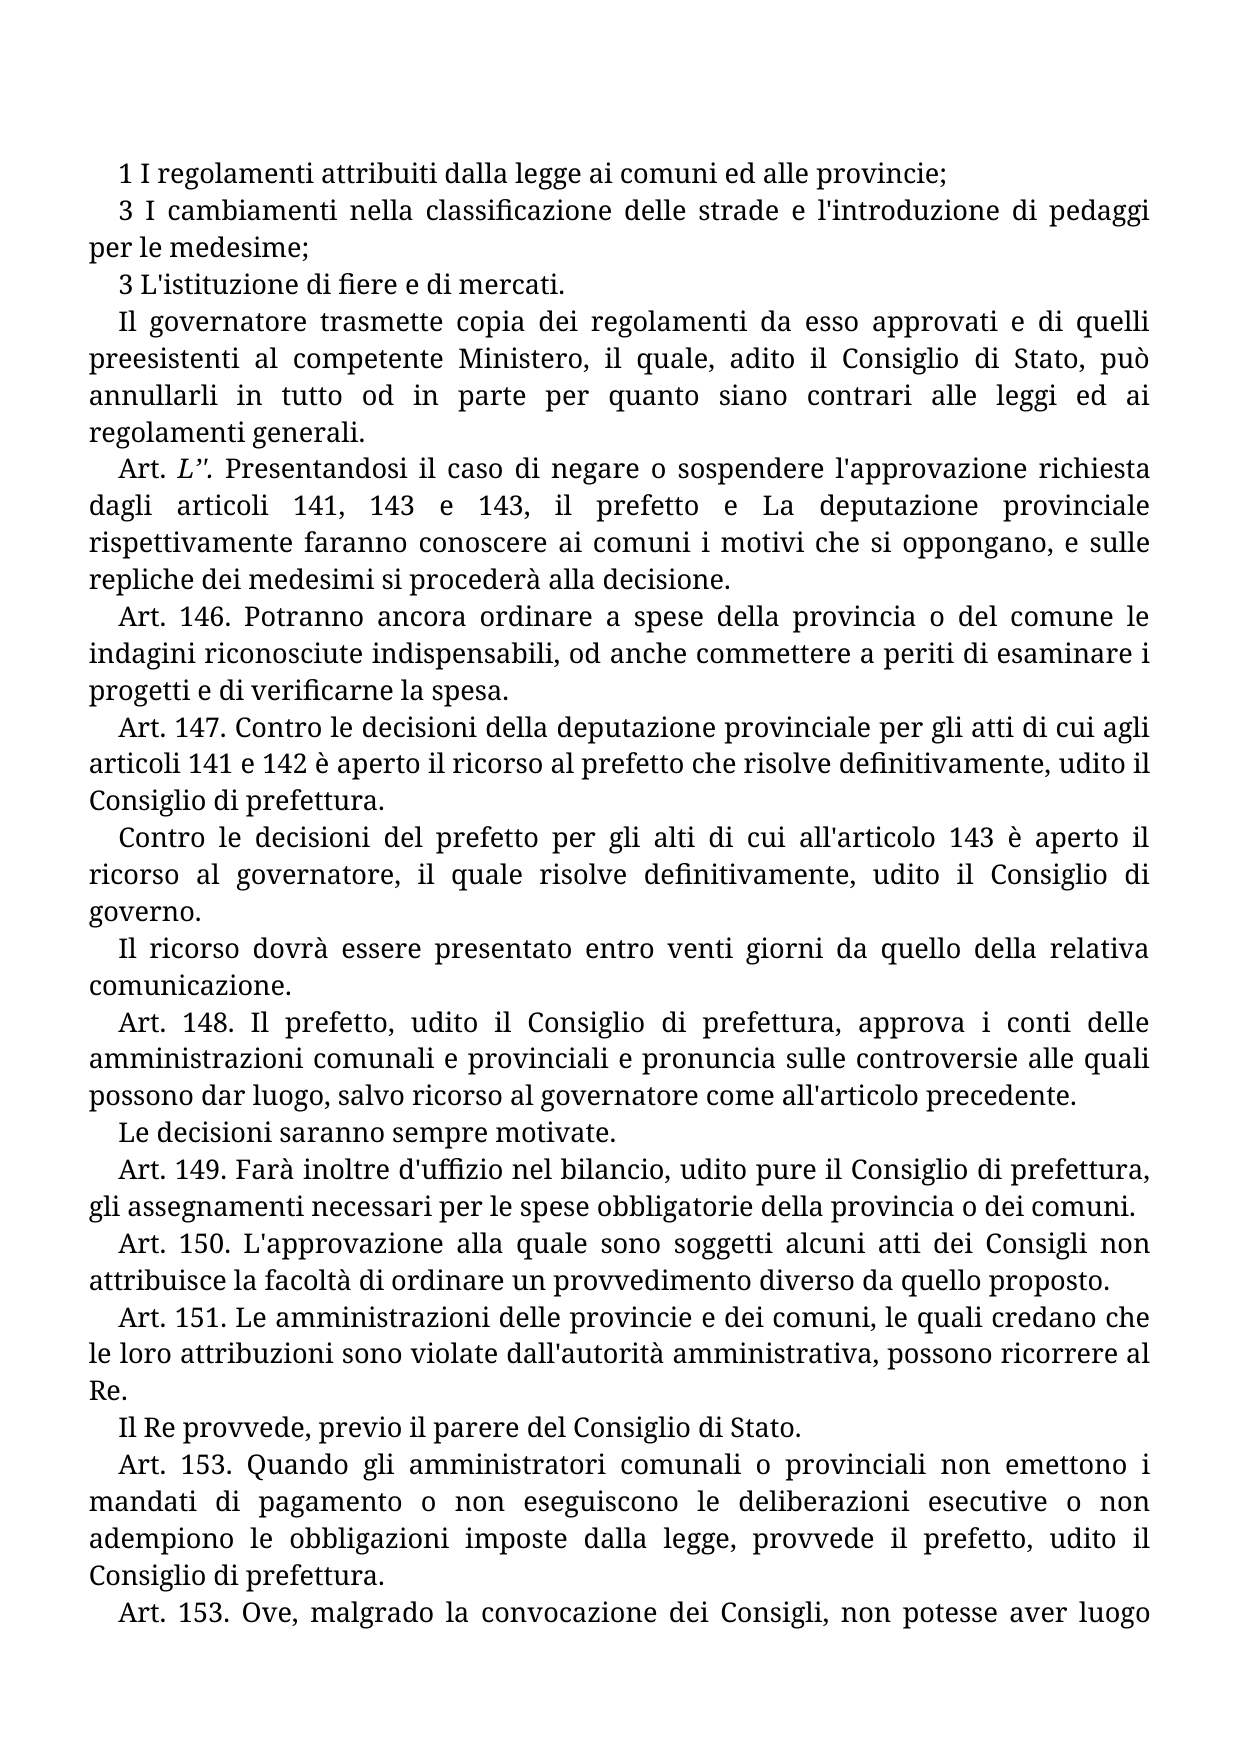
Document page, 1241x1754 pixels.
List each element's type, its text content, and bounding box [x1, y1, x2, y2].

text 3 I cambiamenti nella classificazione delle strade e l'introduzione di pedaggi per le medesime; [88, 192, 1152, 266]
text Contro le decisioni del prefetto per gli alti di cui all'articolo 143 è aperto il ricorso al governatore, il quale risolve definitivamente, udito il Consiglio di governo. [88, 819, 1152, 929]
text Art. 151. Le amministrazioni delle provincie e dei comuni, le quali credano che le loro attribuzioni sono violate dall'autorità amministrativa, possono ricorrere al Re. [88, 1298, 1152, 1409]
text Le decisioni saranno sempre motivate. [88, 1114, 1152, 1151]
text Art. 148. Il prefetto, udito il Consiglio di prefettura, approva i conti delle amministrazioni comunali e provinciali e pronuncia sulle controversie alle quali possono dar luogo, salvo ricorso al governatore come all'articolo precedente. [88, 1003, 1152, 1114]
text Art. L’'. Presentandosi il caso di negare o sospendere l'approvazione richiesta dagli articoli 141, 143 e 143, il prefetto e La deputazione provinciale rispettivamente faranno conoscere ai comuni i motivi che si oppongano, e sulle repliche dei medesimi si procederà alla decisione. [88, 450, 1152, 597]
text 1 I regolamenti attribuiti dalla legge ai comuni ed alle provincie; [88, 155, 1152, 192]
text Art. 149. Farà inoltre d'uffizio nel bilancio, udito pure il Consiglio di prefettura, gli assegnamenti necessari per le spese obbligatorie della provincia o dei comuni. [88, 1151, 1152, 1224]
text 3 L'istituzione di fiere e di mercati. [88, 266, 1152, 302]
text Il governatore trasmette copia dei regolamenti da esso approvati e di quelli preesistenti al competente Ministero, il quale, adito il Consiglio di Stato, può annullarli in tutto od in parte per quanto siano contrari alle leggi ed ai regolamenti generali. [88, 302, 1152, 450]
text Il ricorso dovrà essere presentato entro venti giorni da quello della relativa comunicazione. [88, 929, 1152, 1003]
text Art. 153. Ove, malgrado la convocazione dei Consigli, non potesse aver luogo [88, 1593, 1152, 1630]
text Art. 150. L'approvazione alla quale sono soggetti alcuni atti dei Consigli non attribuisce la facoltà di ordinare un provvedimento diverso da quello proposto. [88, 1224, 1152, 1298]
text Art. 147. Contro le decisioni della deputazione provinciale per gli atti di cui agli articoli 141 e 142 è aperto il ricorso al prefetto che risolve definitivamente, udito il Consiglio di prefettura. [88, 708, 1152, 819]
text Art. 146. Potranno ancora ordinare a spese della provincia o del comune le indagini riconosciute indispensabili, od anche commettere a periti di esaminare i progetti e di verificarne la spesa. [88, 597, 1152, 708]
text Il Re provvede, previo il parere del Consiglio di Stato. [88, 1409, 1152, 1446]
text Art. 153. Quando gli amministratori comunali o provinciali non emettono i mandati di pagamento o non eseguiscono le deliberazioni esecutive o non adempiono le obbligazioni imposte dalla legge, provvede il prefetto, udito il Consiglio di prefettura. [88, 1446, 1152, 1593]
